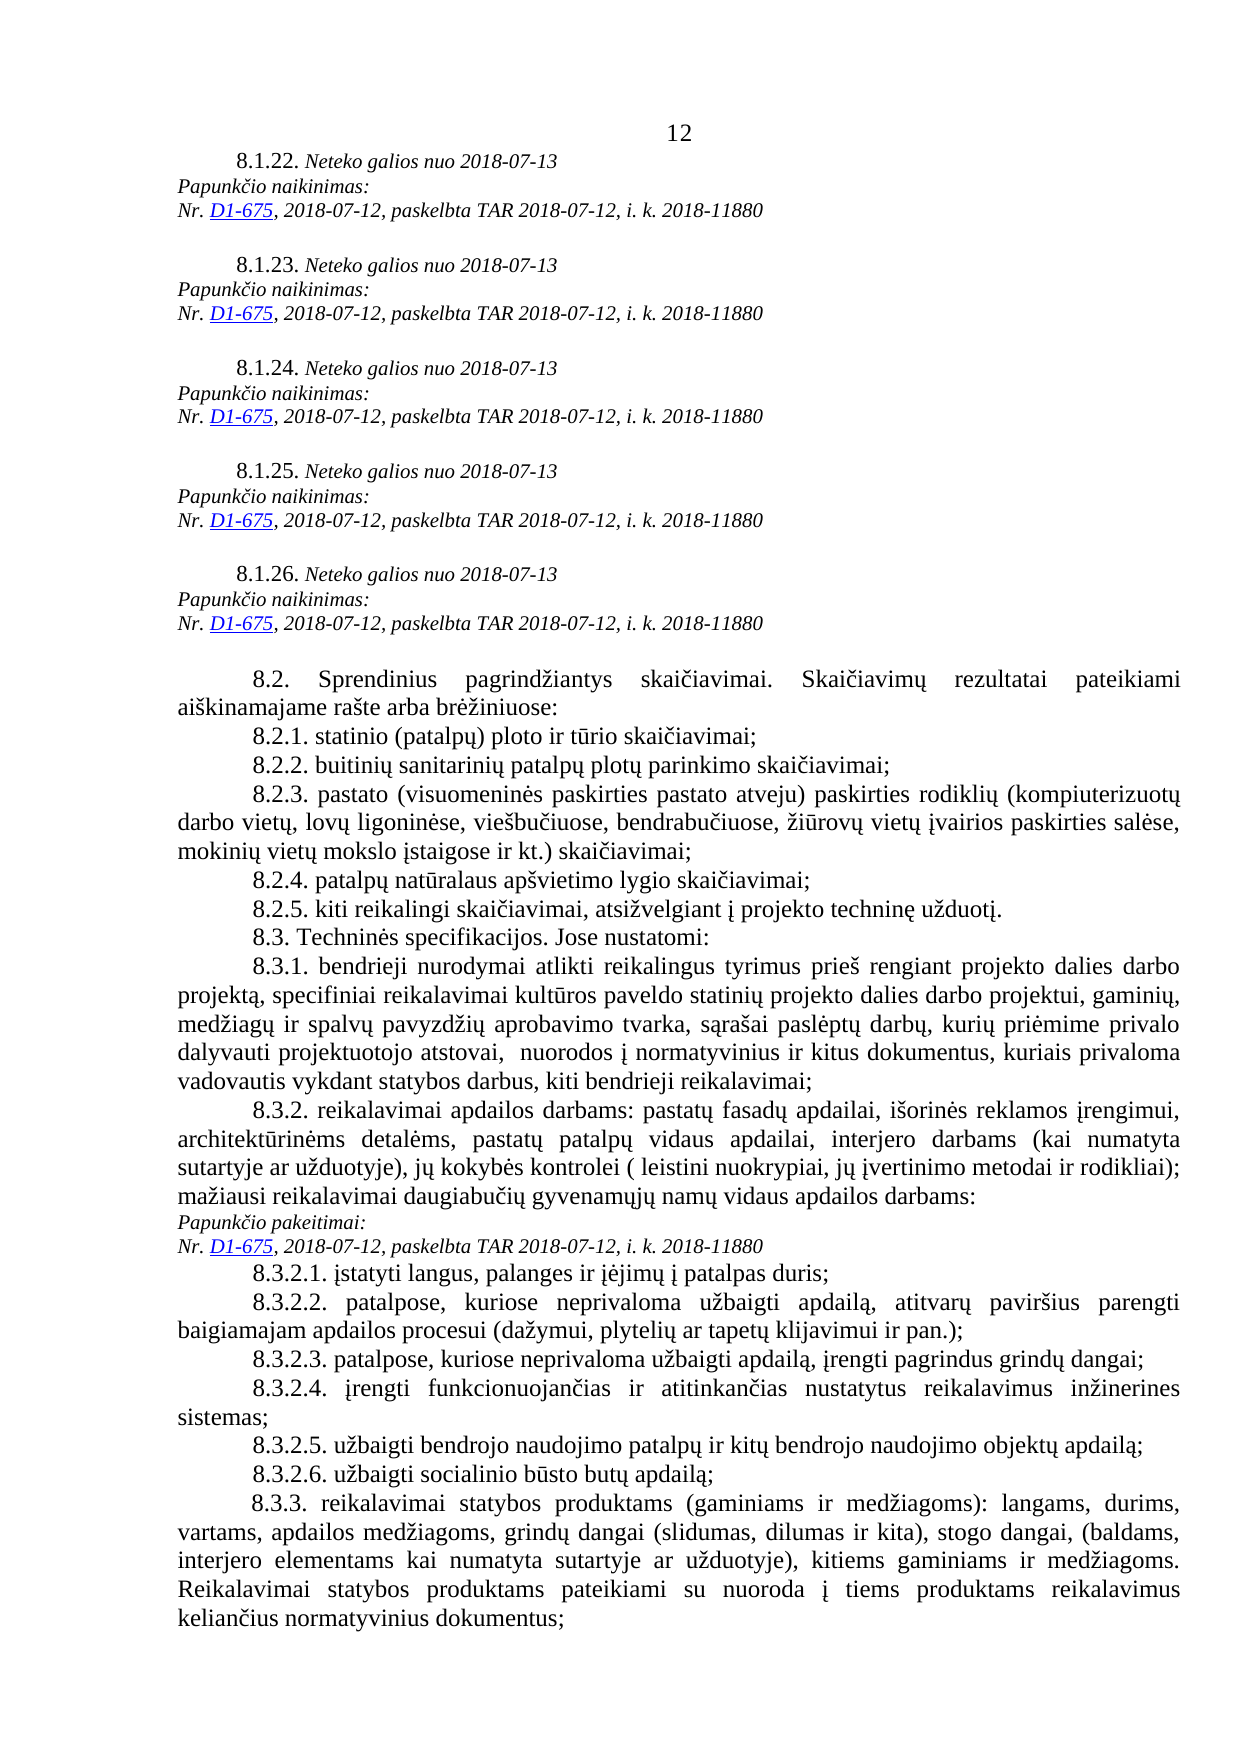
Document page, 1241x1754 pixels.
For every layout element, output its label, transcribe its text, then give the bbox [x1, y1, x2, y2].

text 8.3.1. bendrieji nurodymai atlikti reikalingus tyrimus prieš rengiant projekto dalies darbo projektą, specifiniai reikalavimai kultūros paveldo statinių projekto dalies darbo projektui, gaminių, medžiagų ir spalvų pavyzdžių aprobavimo tvarka, sąrašai paslėptų darbų, kurių priėmime privalo dalyvauti projektuotojo atstovai, nuorodos į normatyvinius ir kitus dokumentus, kuriais privaloma vadovautis vykdant statybos darbus, kiti bendrieji reikalavimai; [177, 951, 1181, 1095]
text 8.2.3. pastato (visuomeninės paskirties pastato atveju) paskirties rodiklių (kompiuterizuotų darbo vietų, lovų ligoninėse, viešbučiuose, bendrabučiuose, žiūrovų vietų įvairios paskirties salėse, mokinių vietų mokslo įstaigose ir kt.) skaičiavimai; [177, 779, 1181, 865]
text 8.2.1. statinio (patalpų) ploto ir tūrio skaičiavimai; [177, 721, 1181, 750]
text 8.2. Sprendinius pagrindžiantys skaičiavimai. Skaičiavimų rezultatai pateikiami aiškinamajame rašte arba brėžiniuose: [177, 664, 1181, 721]
text 8.1.22. Neteko galios nuo 2018-07-13 [177, 148, 1181, 174]
text 8.2.4. patalpų natūralaus apšvietimo lygio skaičiavimai; [177, 865, 1181, 894]
text 8.1.23. Neteko galios nuo 2018-07-13 [177, 251, 1181, 277]
text Nr. D1-675, 2018-07-12, paskelbta TAR 2018-07-12, i. k. 2018-11880 [177, 404, 1181, 428]
text 8.3.2.2. patalpose, kuriose neprivaloma užbaigti apdailą, atitvarų paviršius parengti baigiamajam apdailos procesui (dažymui, plytelių ar tapetų klijavimui ir pan.); [177, 1287, 1181, 1344]
text 8.2.2. buitinių sanitarinių patalpų plotų parinkimo skaičiavimai; [177, 750, 1181, 779]
text 8.3.2.1. įstatyti langus, palanges ir įėjimų į patalpas duris; [177, 1258, 1181, 1287]
text Papunkčio naikinimas: [177, 484, 1181, 508]
text Nr. D1-675, 2018-07-12, paskelbta TAR 2018-07-12, i. k. 2018-11880 [177, 1234, 1181, 1258]
text Nr. D1-675, 2018-07-12, paskelbta TAR 2018-07-12, i. k. 2018-11880 [177, 508, 1181, 532]
text Nr. D1-675, 2018-07-12, paskelbta TAR 2018-07-12, i. k. 2018-11880 [177, 198, 1181, 222]
text 8.1.24. Neteko galios nuo 2018-07-13 [177, 354, 1181, 380]
text 8.3.2.3. patalpose, kuriose neprivaloma užbaigti apdailą, įrengti pagrindus grindų dangai; [177, 1344, 1181, 1373]
text 8.2.5. kiti reikalingi skaičiavimai, atsižvelgiant į projekto techninę užduotį. [177, 894, 1181, 922]
text 8.3.3. reikalavimai statybos produktams (gaminiams ir medžiagoms): langams, durims, vartams, apdailos medžiagoms, grindų dangai (slidumas, dilumas ir kita), stogo dangai, (baldams, interjero elementams kai numatyta sutartyje ar užduotyje), kitiems gaminiams ir medžiagoms. Reikalavimai statybos produktams pateikiami su nuoroda į tiems produktams reikalavimus keliančius normatyvinius dokumentus; [177, 1488, 1181, 1632]
text 8.3.2.5. užbaigti bendrojo naudojimo patalpų ir kitų bendrojo naudojimo objektų apdailą; [177, 1431, 1181, 1459]
text Papunkčio naikinimas: [177, 277, 1181, 301]
text 8.3.2.6. užbaigti socialinio būsto butų apdailą; [177, 1459, 1181, 1488]
text 8.1.26. Neteko galios nuo 2018-07-13 [177, 561, 1181, 587]
text Papunkčio naikinimas: [177, 587, 1181, 611]
text Nr. D1-675, 2018-07-12, paskelbta TAR 2018-07-12, i. k. 2018-11880 [177, 611, 1181, 635]
text 8.3.2.4. įrengti funkcionuojančias ir atitinkančias nustatytus reikalavimus inžinerines sistemas; [177, 1373, 1181, 1431]
text 8.3. Techninės specifikacijos. Jose nustatomi: [177, 922, 1181, 951]
text Papunkčio naikinimas: [177, 174, 1181, 198]
text Papunkčio pakeitimai: [177, 1210, 1181, 1234]
text 8.1.25. Neteko galios nuo 2018-07-13 [177, 457, 1181, 484]
text Papunkčio naikinimas: [177, 380, 1181, 404]
text 8.3.2. reikalavimai apdailos darbams: pastatų fasadų apdailai, išorinės reklamos įrengimui, architektūrinėms detalėms, pastatų patalpų vidaus apdailai, interjero darbams (kai numatyta sutartyje ar užduotyje), jų kokybės kontrolei ( leistini nuokrypiai, jų įvertinimo metodai ir rodikliai); mažiausi reikalavimai daugiabučių gyvenamųjų namų vidaus apdailos darbams: [177, 1095, 1181, 1210]
text Nr. D1-675, 2018-07-12, paskelbta TAR 2018-07-12, i. k. 2018-11880 [177, 301, 1181, 325]
